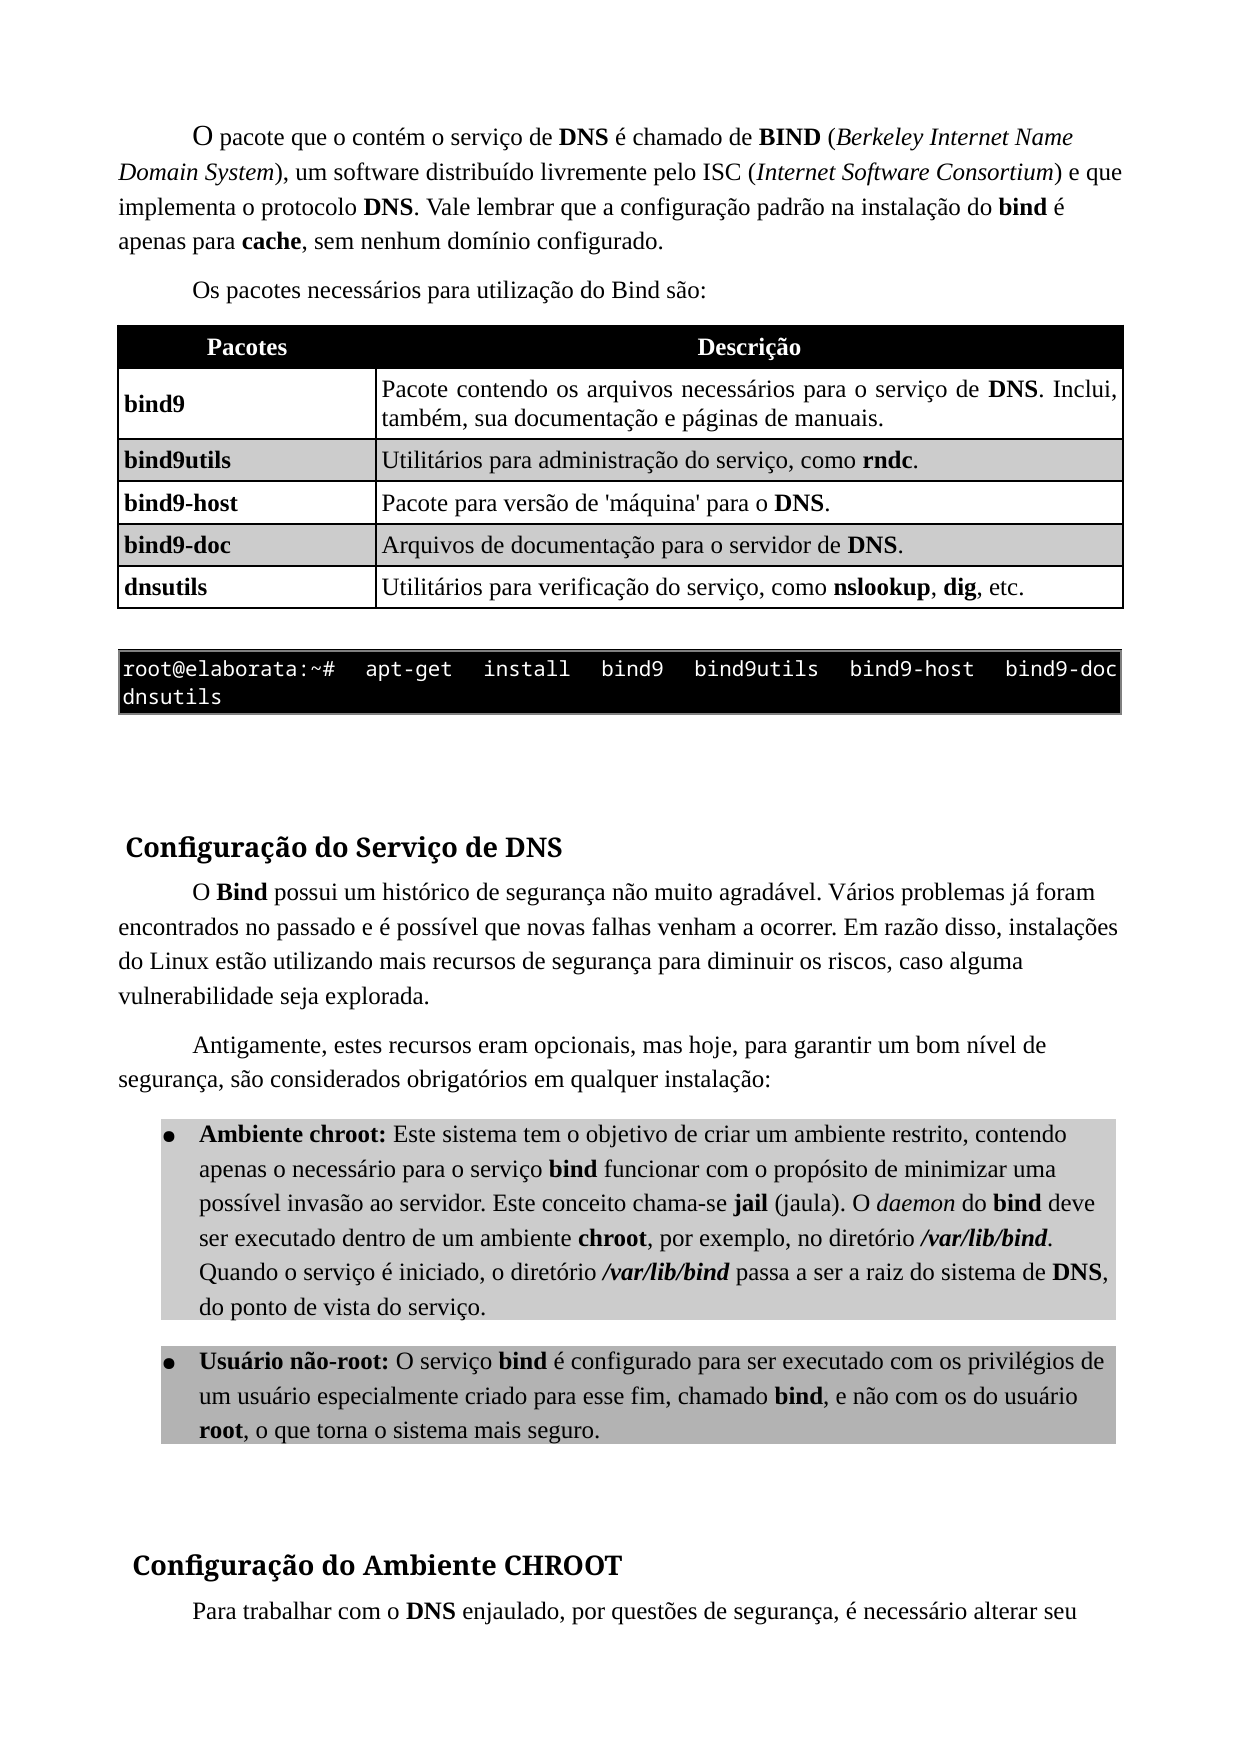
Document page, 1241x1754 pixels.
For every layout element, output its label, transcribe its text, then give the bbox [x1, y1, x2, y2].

table_header Descrição [376, 327, 1122, 367]
text Antigamente, estes recursos eram opcionais, mas hoje, para garantir um bom nível de segurança, são considerados obrigatórios em qualquer instalação: [118, 1030, 1122, 1093]
subtitle Configuração do Ambiente CHROOT [118, 1547, 1122, 1584]
table_cell bind9-doc [119, 525, 375, 565]
table_cell Usuário não-root: O serviço bind é configurado para ser executado com os privilégios de um usuário especialmente criado para esse fim, chamado bind, e não com os do usuário root, o que torna o sistema mais seguro. [118, 1341, 1122, 1464]
text root@elaborata:~# apt-get install bind9 bind9utils bind9-host bind9-doc dnsutils [120, 652, 1120, 713]
table_cell Arquivos de documentação para o servidor de DNS. [377, 525, 1122, 565]
table_cell bind9-host [119, 482, 375, 522]
table_cell bind9 [119, 369, 375, 438]
subtitle Configuração do Serviço de DNS [118, 828, 1122, 865]
text Para trabalhar com o DNS enjaulado, por questões de segurança, é necessário alterar seu [118, 1596, 1122, 1625]
table_cell Utilitários para administração do serviço, como rndc. [377, 440, 1122, 480]
table_cell Pacote contendo os arquivos necessários para o serviço de DNS. Inclui, também, sua documentação e páginas de manuais. [377, 369, 1122, 438]
table_header Ambiente chroot: Este sistema tem o objetivo de criar um ambiente restrito, contendo apenas o necessário para o serviço bind funcionar com o propósito de minimizar uma possível invasão ao servidor. Este conceito chama-se jail (jaula). O daemon do bind deve ser executado dentro de um ambiente chroot, por exemplo, no diretório /var/lib/bind. Quando o serviço é iniciado, o diretório /var/lib/bind passa a ser a raiz do sistema de DNS, do ponto de vista do serviço. [118, 1114, 1122, 1341]
text O Bind possui um histórico de segurança não muito agradável. Vários problemas já foram encontrados no passado e é possível que novas falhas venham a ocorrer. Em razão disso, instalações do Linux estão utilizando mais recursos de segurança para diminuir os riscos, caso alguma vulnerabilidade seja explorada. [118, 877, 1122, 1010]
text O pacote que o contém o serviço de DNS é chamado de BIND (Berkeley Internet Name Domain System), um software distribuído livremente pelo ISC (Internet Software Consortium) e que implementa o protocolo DNS. Vale lembrar que a configuração padrão na instalação do bind é apenas para cache, sem nenhum domínio configurado. [118, 118, 1122, 255]
text Os pacotes necessários para utilização do Bind são: [118, 275, 1122, 304]
table_cell bind9utils [119, 440, 375, 480]
table_cell Utilitários para verificação do serviço, como nslookup, dig, etc. [377, 567, 1122, 607]
table_cell dnsutils [119, 567, 375, 607]
table_cell Pacote para versão de 'máquina' para o DNS. [377, 482, 1122, 522]
table_header Pacotes [119, 327, 376, 367]
